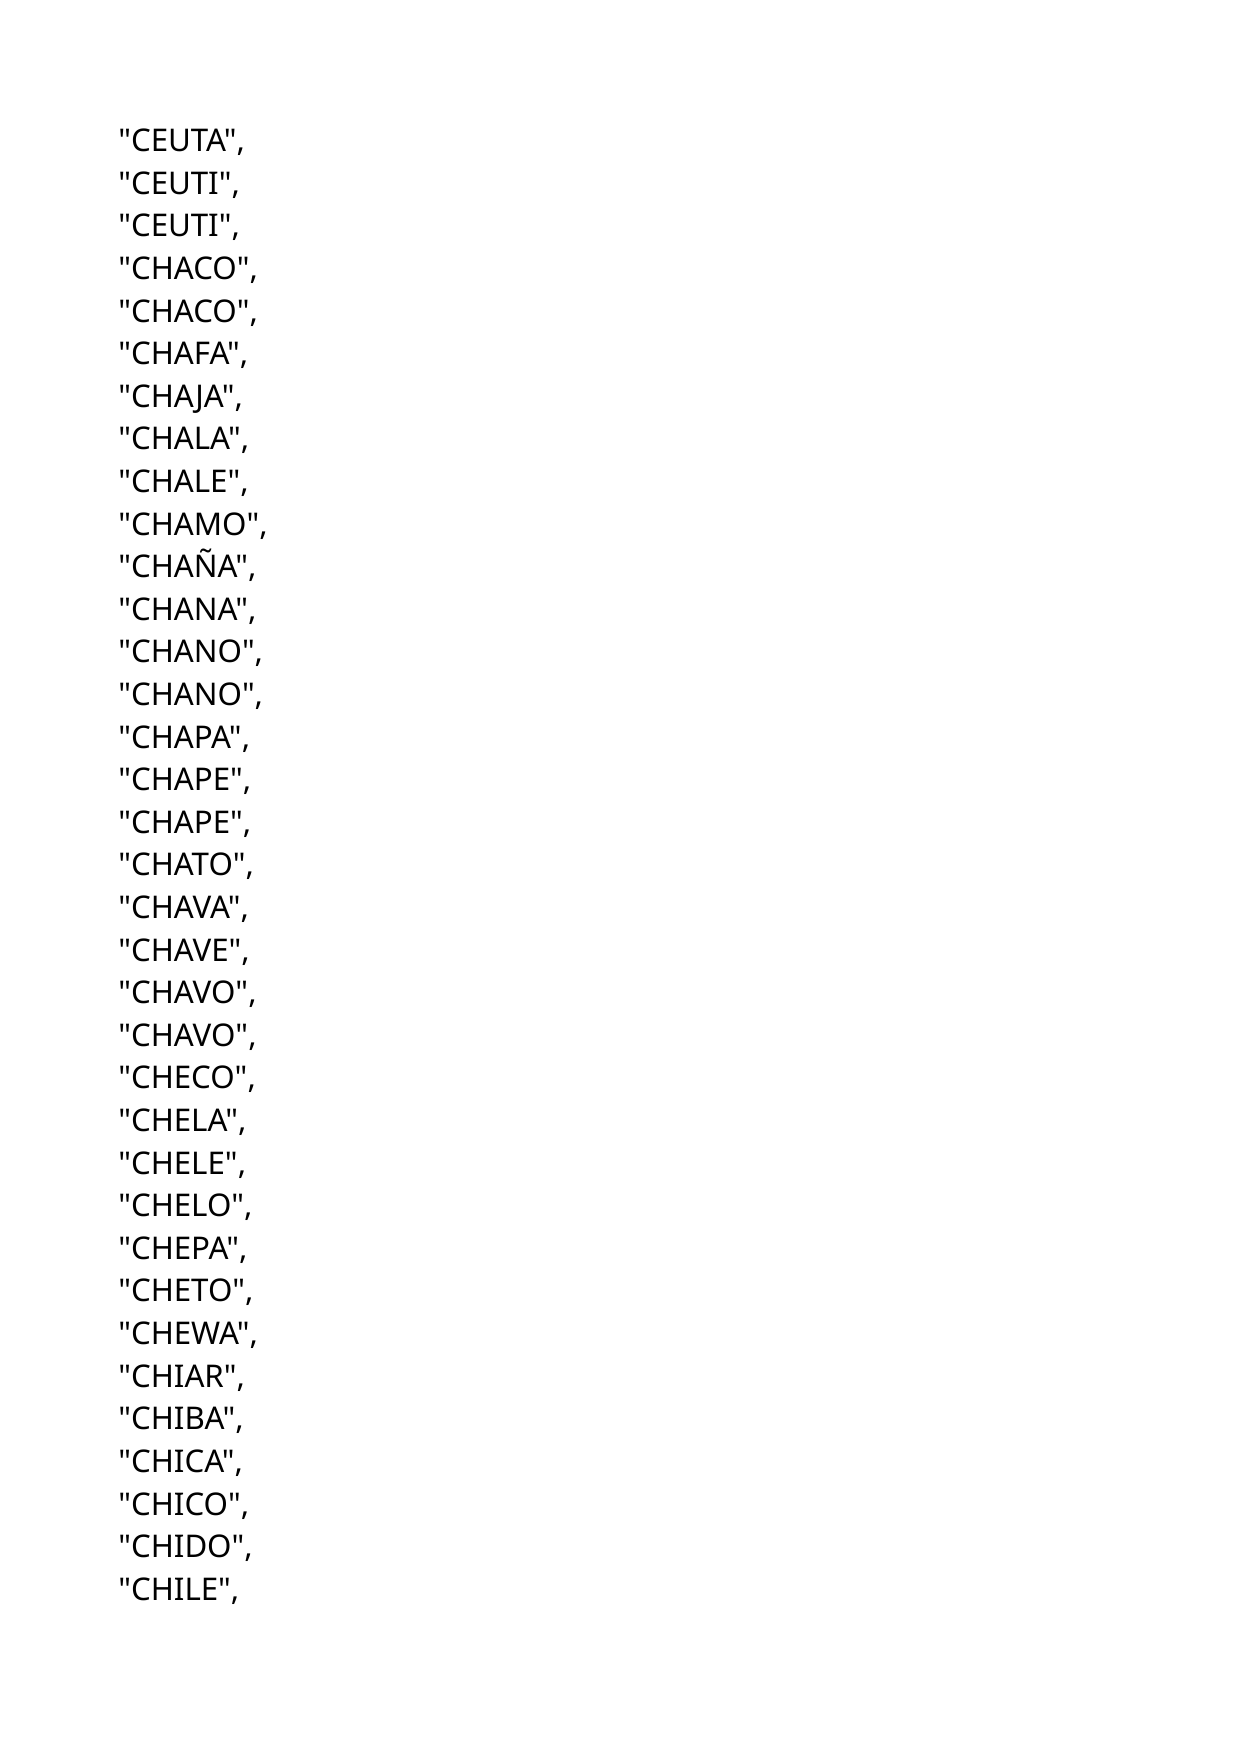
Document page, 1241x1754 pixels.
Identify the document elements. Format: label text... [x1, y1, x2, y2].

text "CHAFA", [118, 331, 1122, 374]
text "CHAPA", [118, 714, 1122, 757]
text "CHELA", [118, 1098, 1122, 1141]
text "CHAVO", [118, 1013, 1122, 1055]
text "CHECO", [118, 1055, 1122, 1098]
text "CEUTI", [118, 161, 1122, 203]
text "CHANO", [118, 629, 1122, 672]
text "CEUTA", [118, 118, 1122, 161]
text "CHATO", [118, 842, 1122, 885]
text "CHIAR", [118, 1354, 1122, 1396]
text "CHILE", [118, 1567, 1122, 1609]
text "CHAPE", [118, 757, 1122, 800]
text "CHIDO", [118, 1524, 1122, 1567]
text "CHACO", [118, 246, 1122, 288]
text "CHAMO", [118, 502, 1122, 544]
text "CHEPA", [118, 1226, 1122, 1268]
text "CHEWA", [118, 1311, 1122, 1354]
text "CHAVA", [118, 885, 1122, 928]
text "CEUTI", [118, 203, 1122, 246]
text "CHAPE", [118, 800, 1122, 842]
text "CHALE", [118, 459, 1122, 502]
text "CHANA", [118, 587, 1122, 629]
text "CHAÑA", [118, 544, 1122, 587]
text "CHAJA", [118, 374, 1122, 416]
text "CHETO", [118, 1268, 1122, 1311]
text "CHAVO", [118, 970, 1122, 1013]
text "CHICA", [118, 1439, 1122, 1481]
text "CHICO", [118, 1481, 1122, 1524]
text "CHIBA", [118, 1396, 1122, 1439]
text "CHACO", [118, 288, 1122, 331]
text "CHANO", [118, 672, 1122, 714]
text "CHELO", [118, 1183, 1122, 1226]
text "CHAVE", [118, 928, 1122, 970]
text "CHALA", [118, 416, 1122, 459]
text "CHELE", [118, 1141, 1122, 1183]
